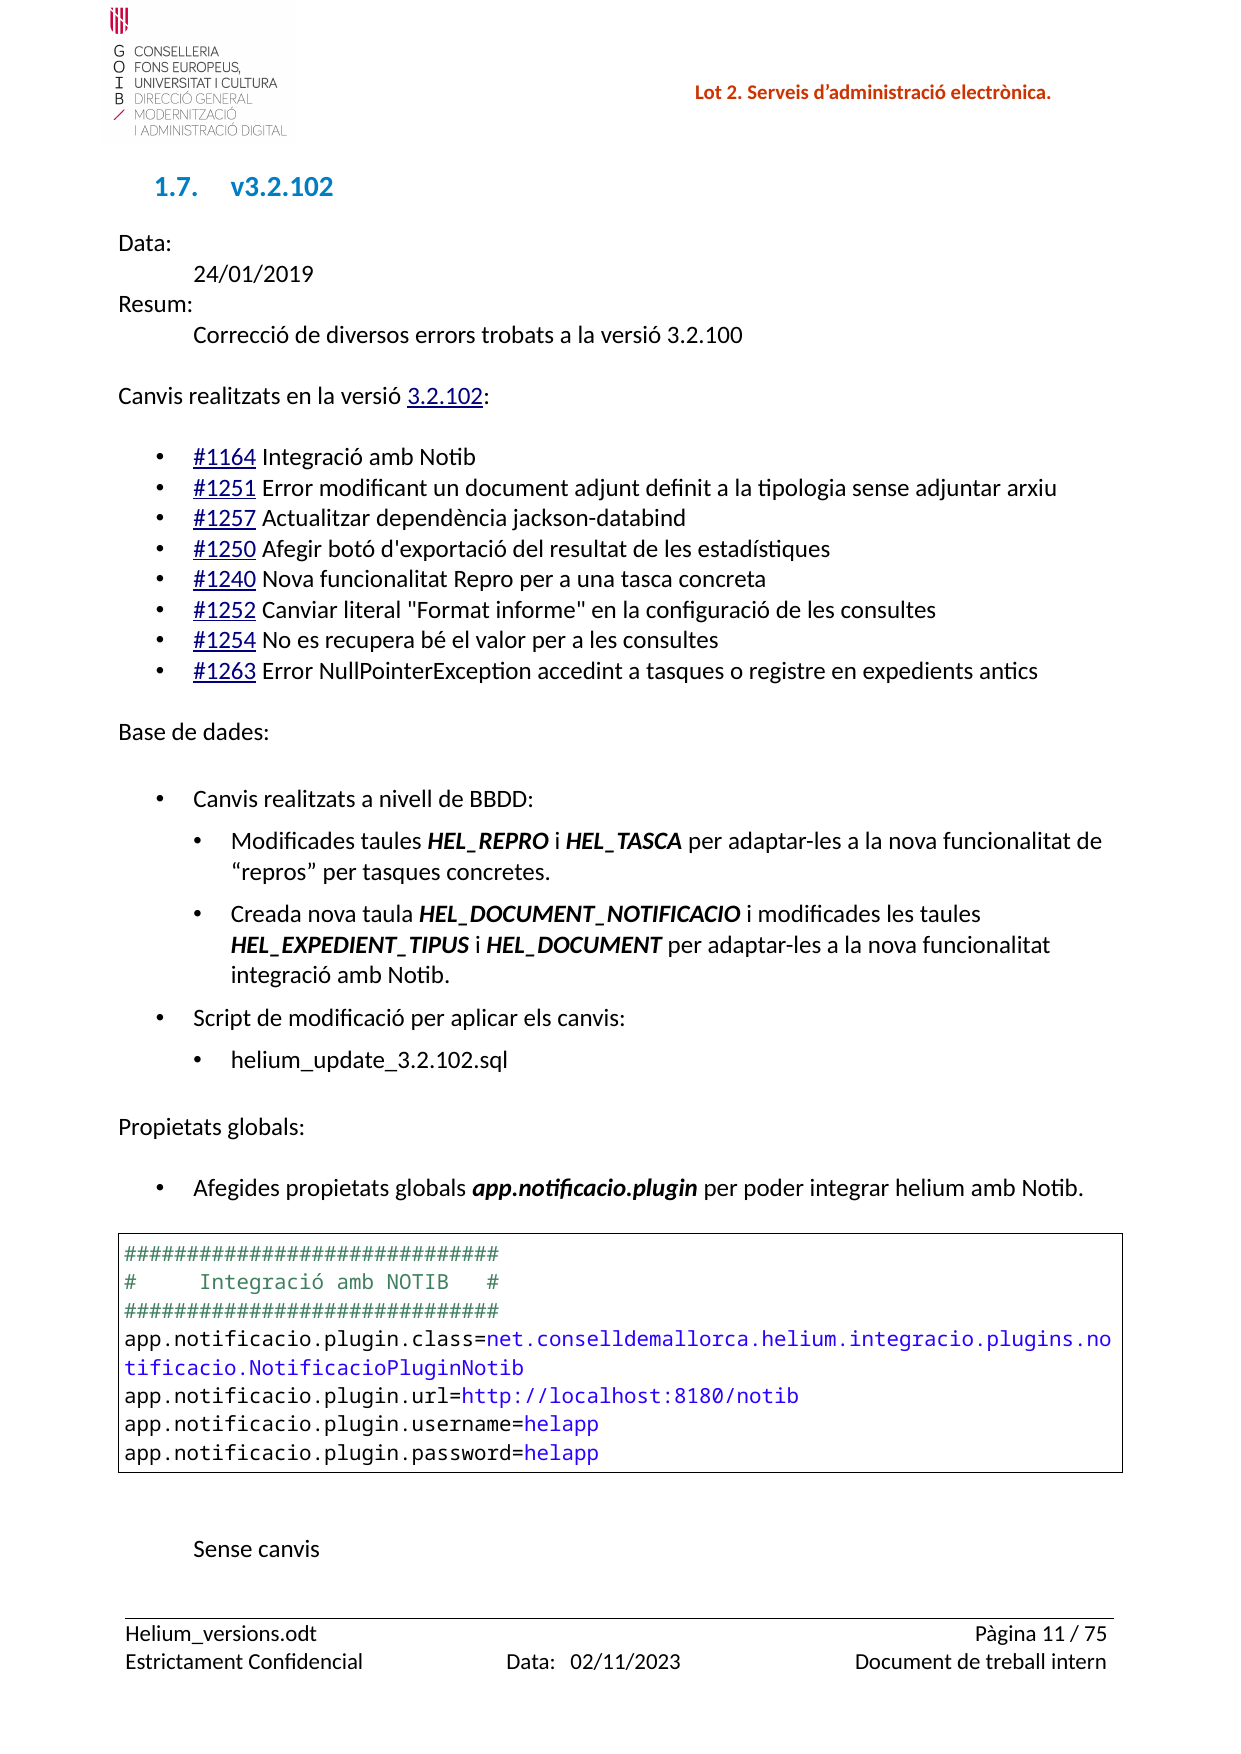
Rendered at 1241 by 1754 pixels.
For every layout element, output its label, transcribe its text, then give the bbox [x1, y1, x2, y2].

list #1251 Error modificant un document adjunt definit a la tipologia sense adjuntar arxiu [156, 472, 1122, 502]
list Creada nova taula HEL_DOCUMENT_NOTIFICACIO i modificades les taules HEL_EXPEDIENT_TIPUS i HEL_DOCUMENT per adaptar-les a la nova funcionalitat integració amb Notib. [193, 898, 1122, 990]
list #1252 Canviar literal "Format informe" en la configuració de les consultes [156, 594, 1122, 624]
text Data: [118, 228, 1122, 258]
text 24/01/2019 [118, 258, 1122, 289]
list #1257 Actualitzar dependència jackson-databind [156, 502, 1122, 533]
picture [100, 0, 297, 144]
text Resum: [118, 289, 1122, 319]
table_header ############################## # Integració amb NOTIB # ############################## app.notificacio.plugin.class=net.conselldemallorca.helium.integracio.plugins.notificacio.NotificacioPluginNotib app.notificacio.plugin.url=http://localhost:8180/notib app.notificacio.plugin.username=helapp app.notificacio.plugin.password=helapp [119, 1234, 1122, 1472]
text Canvis realitzats en la versió 3.2.102: [118, 380, 1122, 411]
list Modificades taules HEL_REPRO i HEL_TASCA per adaptar-les a la nova funcionalitat de “repros” per tasques concretes. [193, 825, 1122, 886]
text Correcció de diversos errors trobats a la versió 3.2.100 [118, 319, 1122, 350]
list Script de modificació per aplicar els canvis: [156, 1002, 1122, 1032]
list helium_update_3.2.102.sql [193, 1044, 1122, 1074]
list #1263 Error NullPointerException accedint a tasques o registre en expedients antics [156, 655, 1122, 685]
list Canvis realitzats a nivell de BBDD: [156, 783, 1122, 813]
list #1254 No es recupera bé el valor per a les consultes [156, 624, 1122, 655]
text Base de dades: [118, 716, 1122, 746]
text Propietats globals: [118, 1111, 1122, 1142]
list #1250 Afegir botó d'exportació del resultat de les estadístiques [156, 533, 1122, 563]
subtitle v3.2.102 [153, 168, 1122, 204]
list #1240 Nova funcionalitat Repro per a una tasca concreta [156, 563, 1122, 594]
text Sense canvis [118, 1533, 1122, 1564]
list #1164 Integració amb Notib [156, 441, 1122, 472]
list Afegides propietats globals app.notificacio.plugin per poder integrar helium amb Notib. [156, 1172, 1122, 1203]
